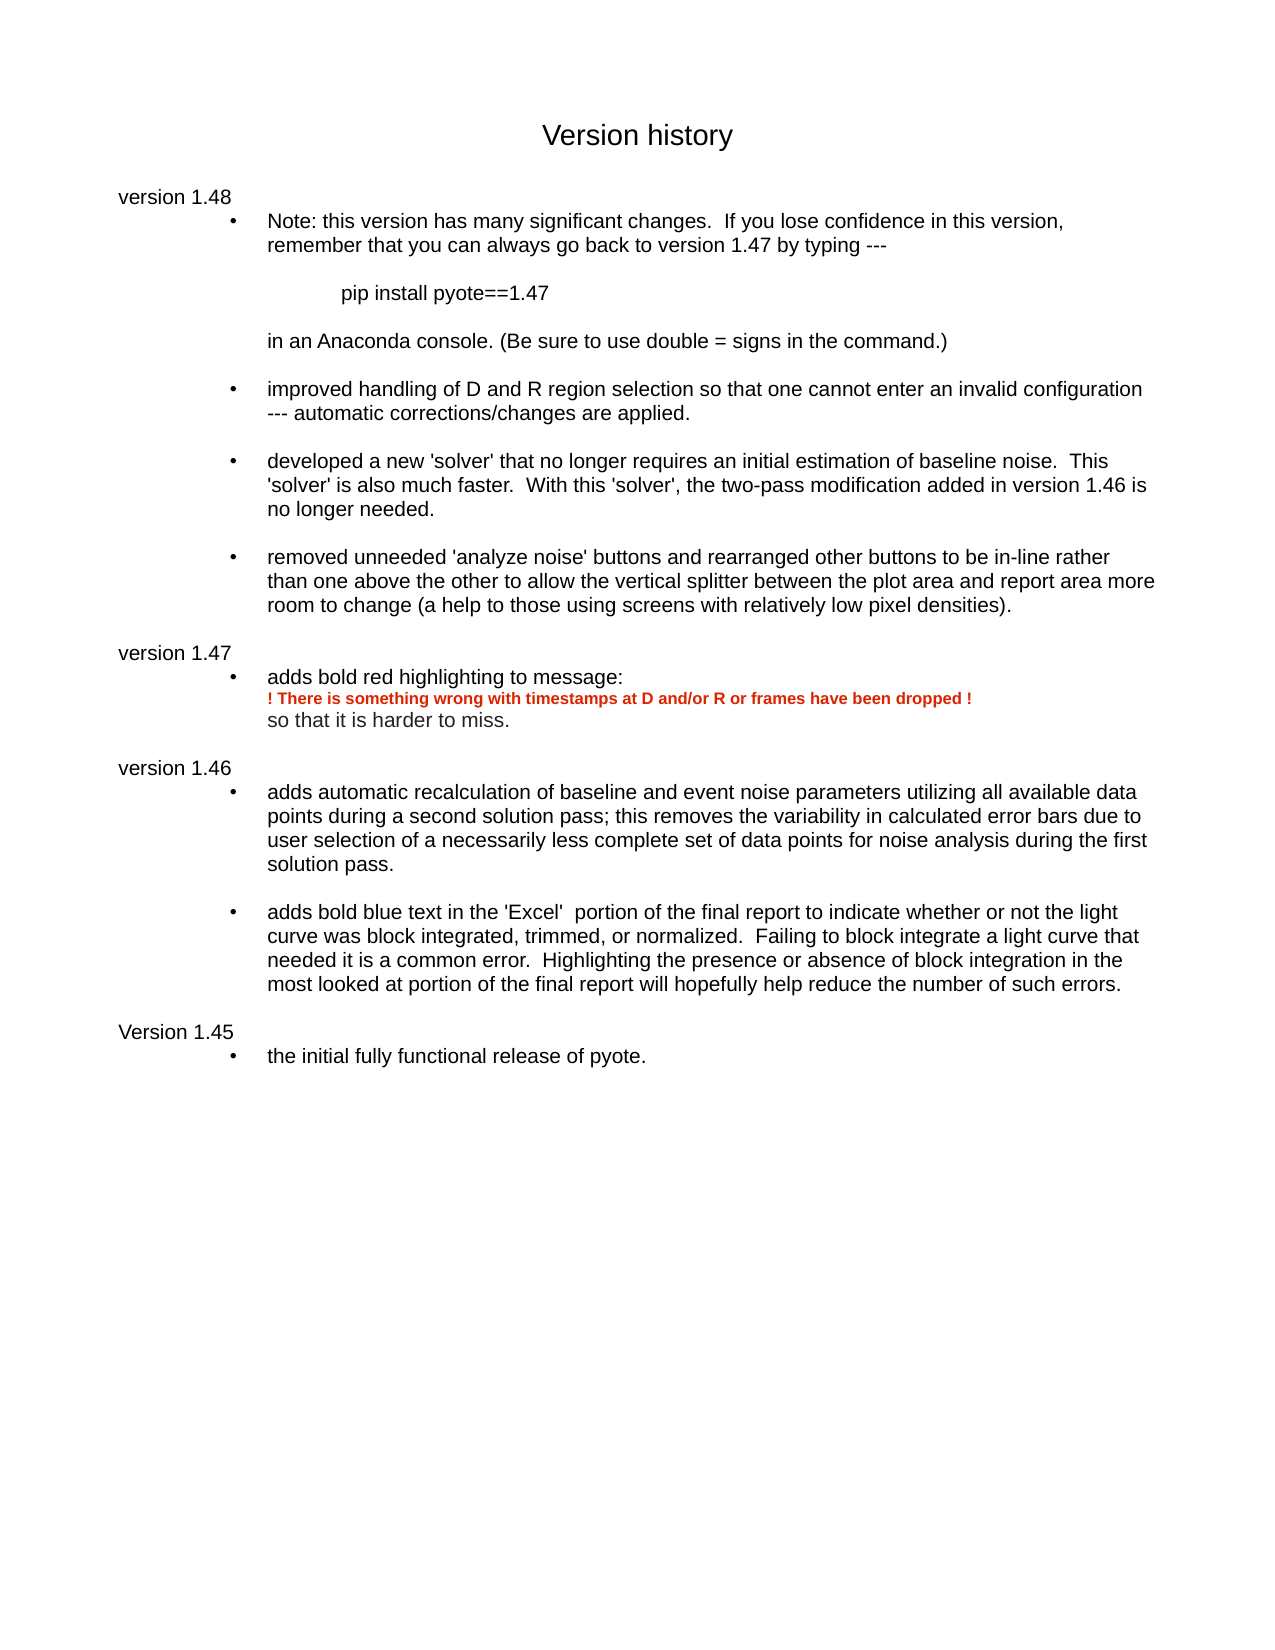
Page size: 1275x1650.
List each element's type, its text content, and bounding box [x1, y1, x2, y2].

text Version history [118, 118, 1157, 152]
list removed unneeded 'analyze noise' buttons and rearranged other buttons to be in-line rather than one above the other to allow the vertical splitter between the plot area and report area more room to change (a help to those using screens with relatively low pixel densities). [229, 545, 1157, 617]
list the initial fully functional release of pyote. [229, 1043, 1157, 1068]
list developed a new 'solver' that no longer requires an initial estimation of baseline noise. This 'solver' is also much faster. With this 'solver', the two-pass modification added in version 1.46 is no longer needed. [229, 449, 1157, 545]
list improved handling of D and R region selection so that one cannot enter an invalid configuration --- automatic corrections/changes are applied. [229, 377, 1157, 449]
text Version 1.45 [118, 1019, 1157, 1043]
text version 1.47 [118, 641, 1157, 665]
list ! There is something wrong with timestamps at D and/or R or frames have been dropped ! so that it is harder to miss. [229, 689, 1157, 756]
text version 1.48 [118, 185, 1157, 209]
text version 1.46 [118, 756, 1157, 780]
list adds automatic recalculation of baseline and event noise parameters utilizing all available data points during a second solution pass; this removes the variability in calculated error bars due to user selection of a necessarily less complete set of data points for noise analysis during the first solution pass. [229, 780, 1157, 900]
list Note: this version has many significant changes. If you lose confidence in this version, remember that you can always go back to version 1.47 by typing --- pip install pyote==1.47 in an Anaconda console. (Be sure to use double = signs in the command.) [229, 209, 1157, 377]
list adds bold red highlighting to message: [229, 665, 1157, 689]
list adds bold blue text in the 'Excel' portion of the final report to indicate whether or not the light curve was block integrated, trimmed, or normalized. Failing to block integrate a light curve that needed it is a common error. Highlighting the presence or absence of block integration in the most looked at portion of the final report will hopefully help reduce the number of such errors. [229, 900, 1157, 996]
